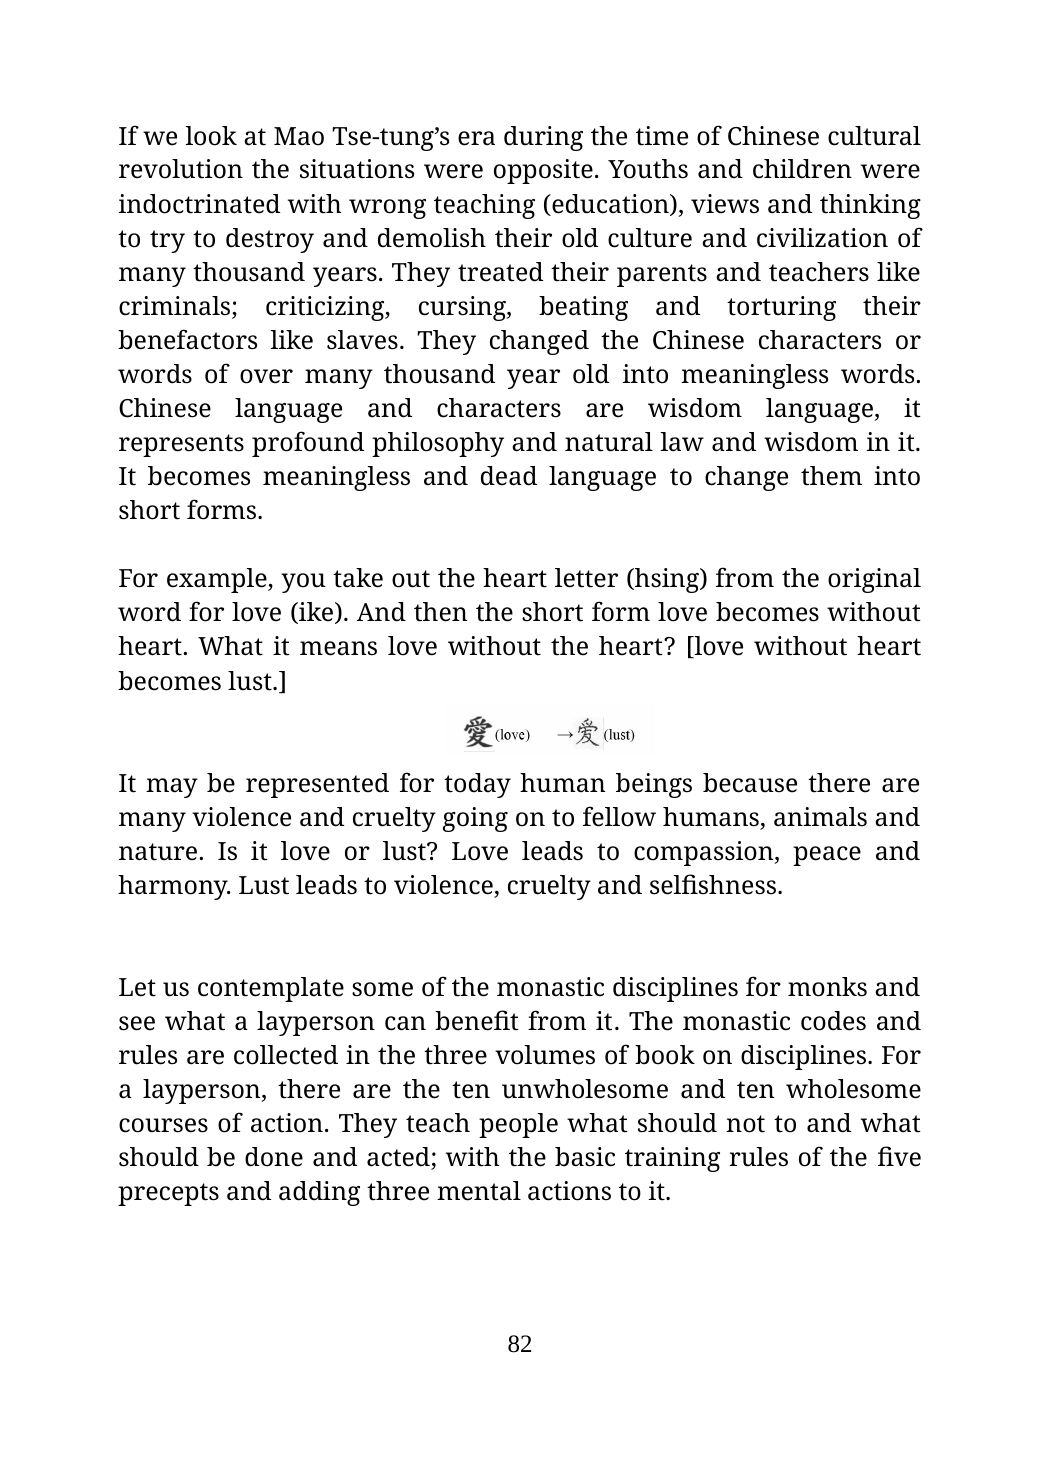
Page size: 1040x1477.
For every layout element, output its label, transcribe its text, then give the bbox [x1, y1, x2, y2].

text For example, you take out the heart letter (hsing) from the original word for love (ike). And then the short form love becomes without heart. What it means love without the heart? [love without heart becomes lust.] [118, 561, 922, 697]
text Let us contemplate some of the monastic disciplines for monks and see what a layperson can benefit from it. The monastic codes and rules are collected in the three volumes of book on disciplines. For a layperson, there are the ten unwholesome and ten wholesome courses of action. They teach people what should not to and what should be done and acted; with the basic training rules of the five precepts and adding three mental actions to it. [118, 970, 922, 1208]
picture [444, 704, 655, 755]
text It may be represented for today human beings because there are many violence and cruelty going on to fellow humans, animals and nature. Is it love or lust? Love leads to compassion, peace and harmony. Lust leads to violence, cruelty and selfishness. [118, 765, 922, 902]
text If we look at Mao Tse-tung’s era during the time of Chinese cultural revolution the situations were opposite. Youths and children were indoctrinated with wrong teaching (education), views and thinking to try to destroy and demolish their old culture and civilization of many thousand years. They treated their parents and teachers like criminals; criticizing, cursing, beating and torturing their benefactors like slaves. They changed the Chinese characters or words of over many thousand year old into meaningless words. Chinese language and characters are wisdom language, it represents profound philosophy and natural law and wisdom in it. It becomes meaningless and dead language to change them into short forms. [118, 118, 922, 527]
